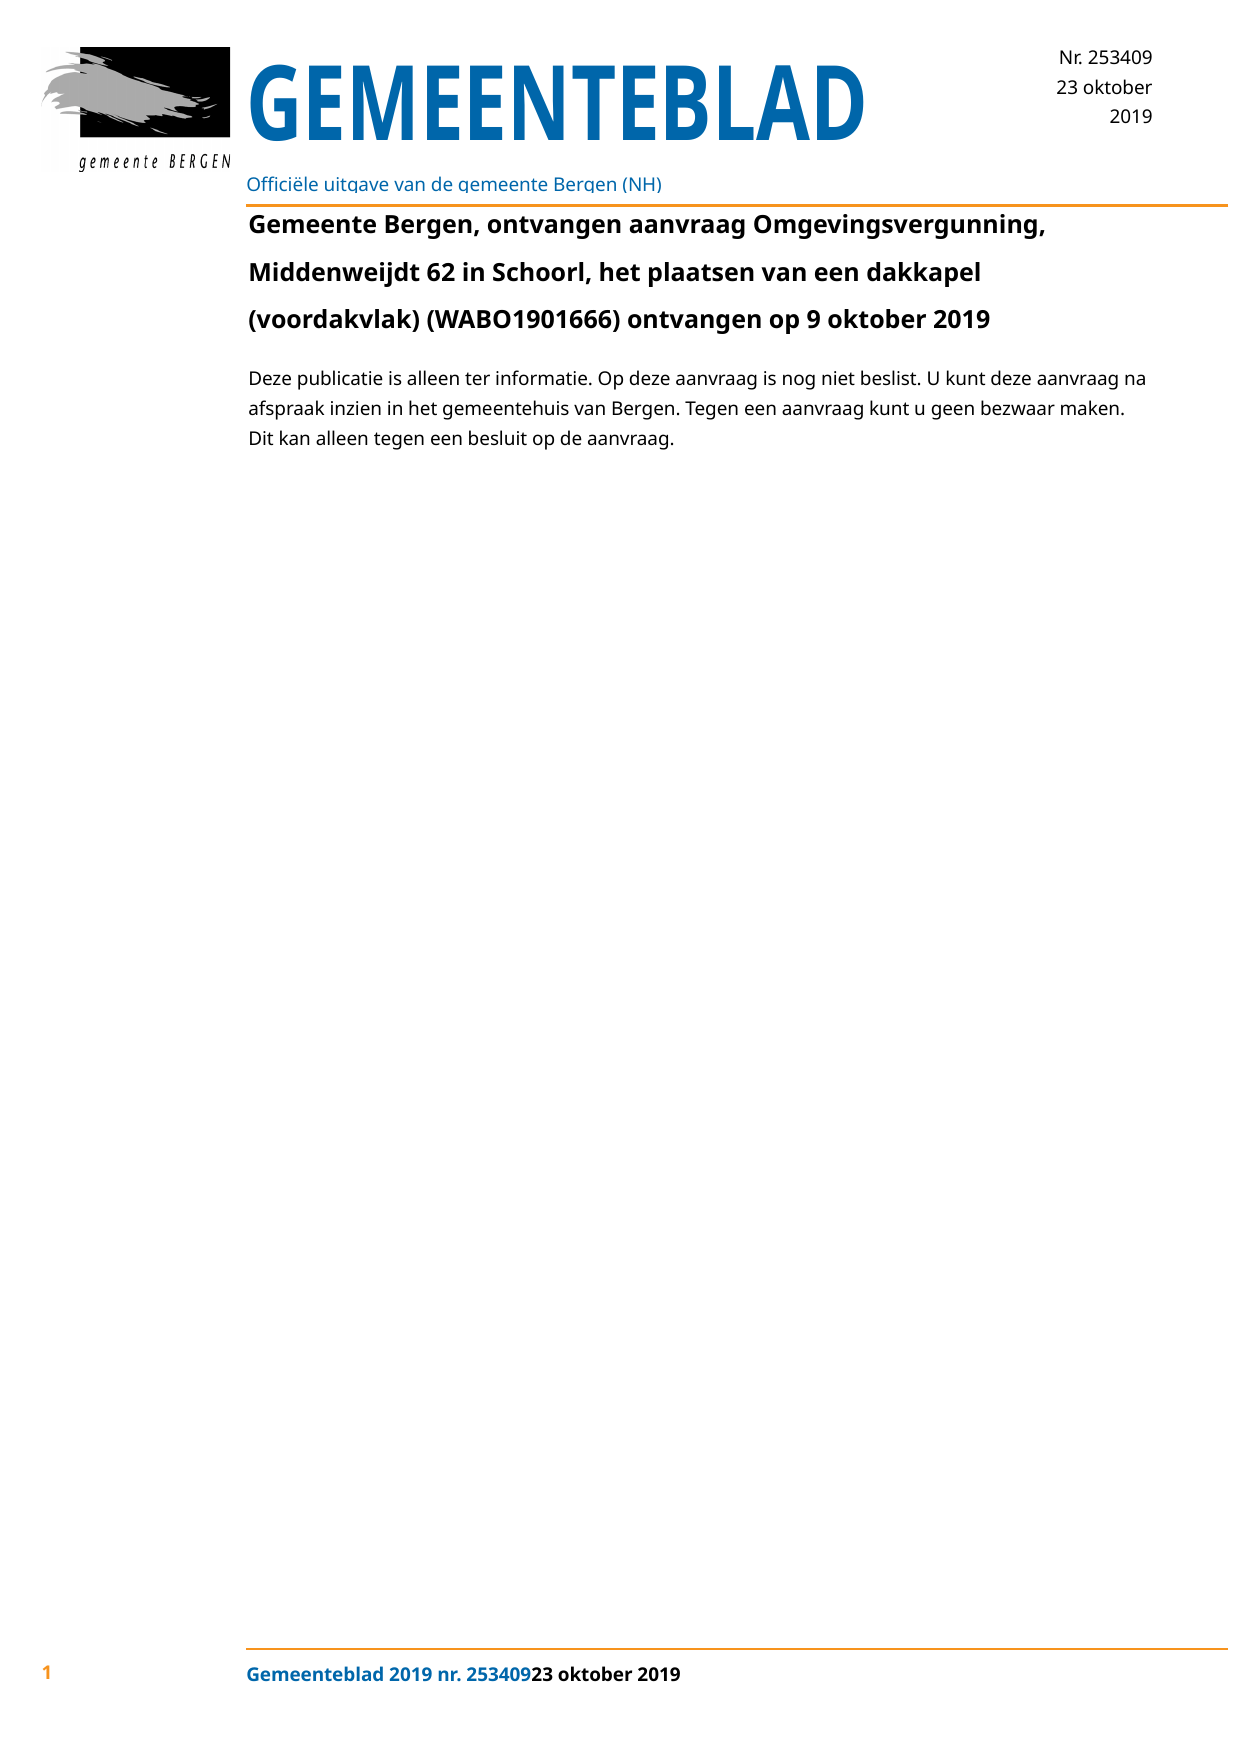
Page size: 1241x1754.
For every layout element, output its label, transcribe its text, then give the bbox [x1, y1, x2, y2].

text Deze publicatie is alleen ter informatie. Op deze aanvraag is nog niet beslist. U kunt deze aanvraag na afspraak inzien in het gemeentehuis van Bergen. Tegen een aanvraag kunt u geen bezwaar maken. Dit kan alleen tegen een besluit op de aanvraag. [248, 366, 1152, 450]
text Gemeente Bergen, ontvangen aanvraag Omgevingsvergunning, Middenweijdt 62 in Schoorl, het plaatsen van een dakkapel (voordakvlak) (WABO1901666) ontvangen op 9 oktober 2019 [248, 207, 1152, 336]
picture [41, 47, 231, 172]
